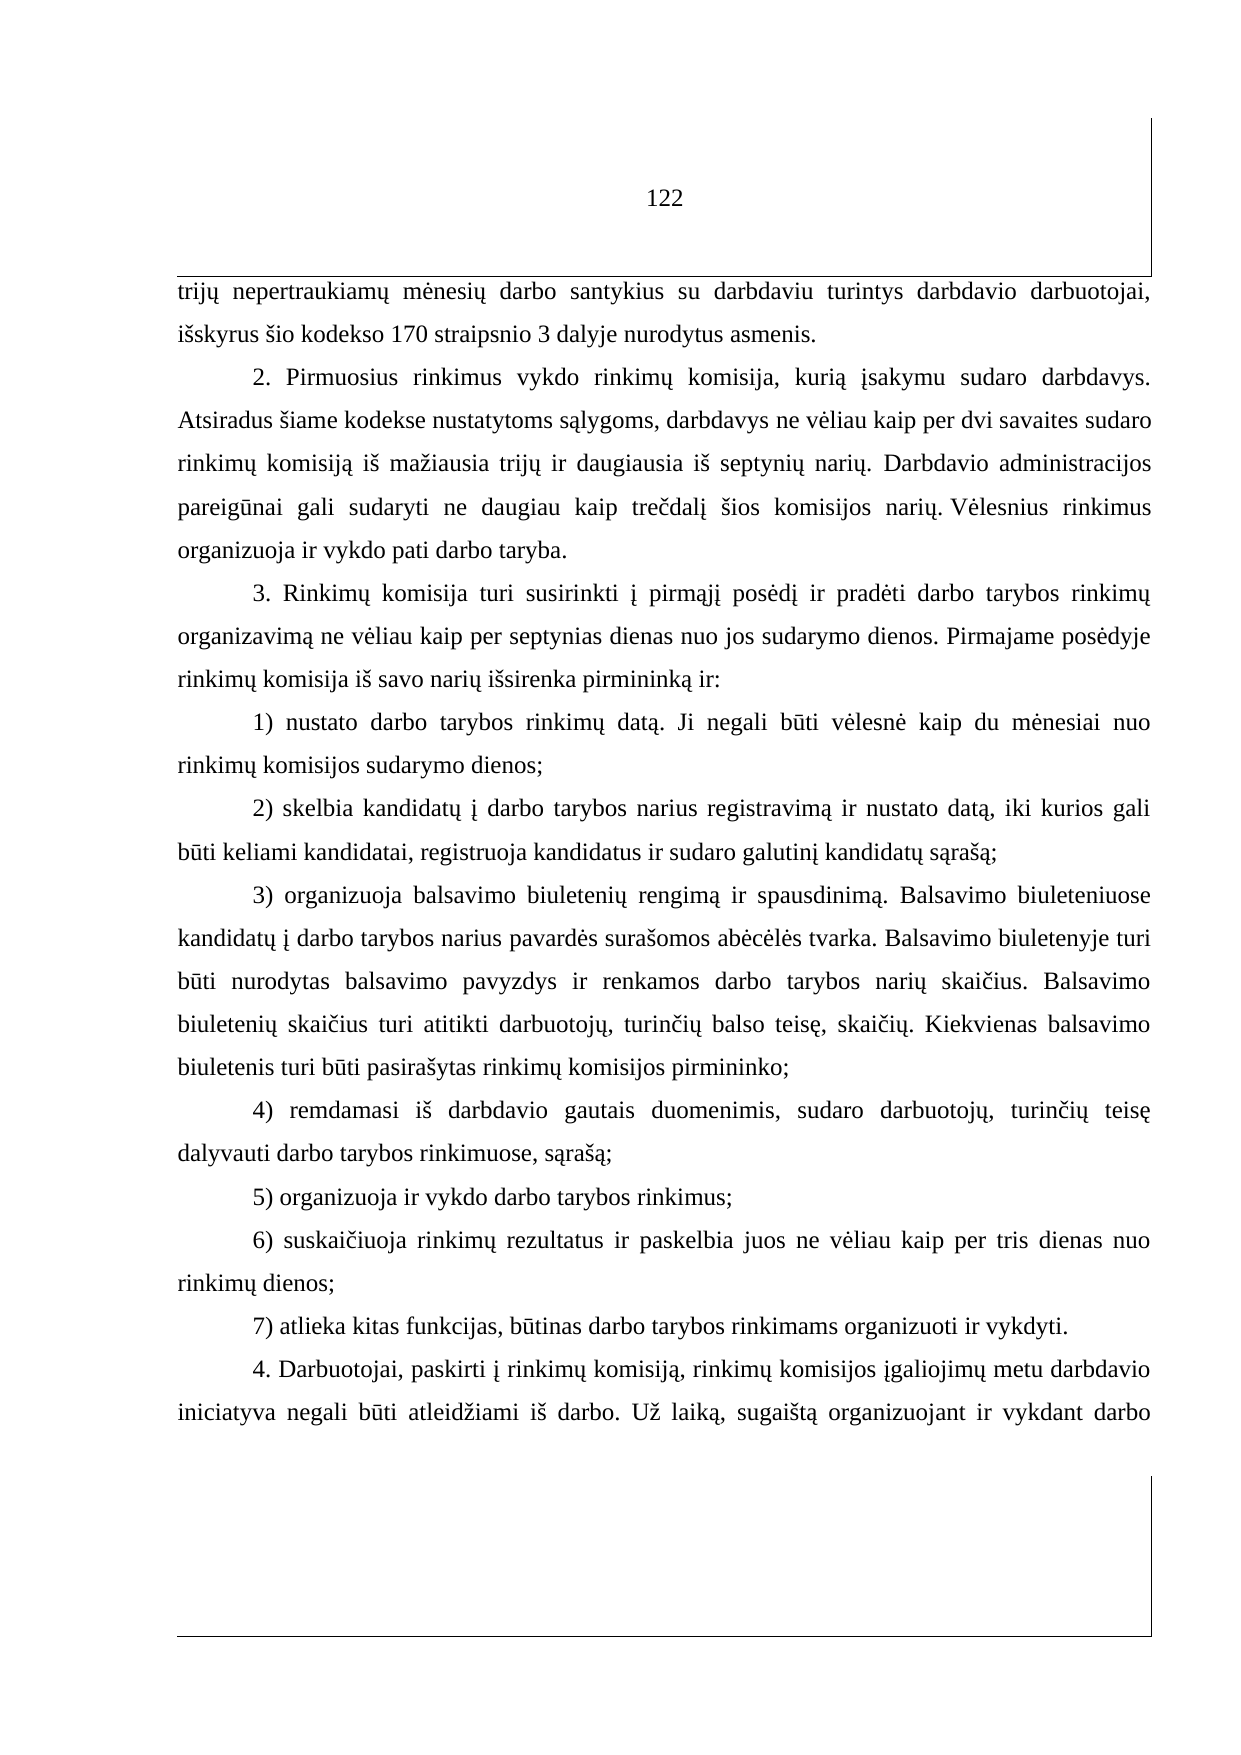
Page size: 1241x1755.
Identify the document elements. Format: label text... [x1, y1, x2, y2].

text 2. Pirmuosius rinkimus vykdo rinkimų komisija, kurią įsakymu sudaro darbdavys. Atsiradus šiame kodekse nustatytoms sąlygoms, darbdavys ne vėliau kaip per dvi savaites sudaro rinkimų komisiją iš mažiausia trijų ir daugiausia iš septynių narių. Darbdavio administracijos pareigūnai gali sudaryti ne daugiau kaip trečdalį šios komisijos narių. Vėlesnius rinkimus organizuoja ir vykdo pati darbo taryba. [177, 362, 1152, 563]
text trijų nepertraukiamų mėnesių darbo santykius su darbdaviu turintys darbdavio darbuotojai, išskyrus šio kodekso 170 straipsnio 3 dalyje nurodytus asmenis. [177, 276, 1152, 348]
text 3) organizuoja balsavimo biuletenių rengimą ir spausdinimą. Balsavimo biuleteniuose kandidatų į darbo tarybos narius pavardės surašomos abėcėlės tvarka. Balsavimo biuletenyje turi būti nurodytas balsavimo pavyzdys ir renkamos darbo tarybos narių skaičius. Balsavimo biuletenių skaičius turi atitikti darbuotojų, turinčių balso teisę, skaičių. Kiekvienas balsavimo biuletenis turi būti pasirašytas rinkimų komisijos pirmininko; [177, 880, 1152, 1081]
text 5) organizuoja ir vykdo darbo tarybos rinkimus; [177, 1182, 1152, 1210]
text 7) atlieka kitas funkcijas, būtinas darbo tarybos rinkimams organizuoti ir vykdyti. [177, 1311, 1152, 1340]
text 4. Darbuotojai, paskirti į rinkimų komisiją, rinkimų komisijos įgaliojimų metu darbdavio iniciatyva negali būti atleidžiami iš darbo. Už laiką, sugaištą organizuojant ir vykdant darbo [177, 1354, 1152, 1426]
text 2) skelbia kandidatų į darbo tarybos narius registravimą ir nustato datą, iki kurios gali būti keliami kandidatai, registruoja kandidatus ir sudaro galutinį kandidatų sąrašą; [177, 793, 1152, 865]
text 3. Rinkimų komisija turi susirinkti į pirmąjį posėdį ir pradėti darbo tarybos rinkimų organizavimą ne vėliau kaip per septynias dienas nuo jos sudarymo dienos. Pirmajame posėdyje rinkimų komisija iš savo narių išsirenka pirmininką ir: [177, 578, 1152, 693]
text 4) remdamasi iš darbdavio gautais duomenimis, sudaro darbuotojų, turinčių teisę dalyvauti darbo tarybos rinkimuose, sąrašą; [177, 1095, 1152, 1167]
text 1) nustato darbo tarybos rinkimų datą. Ji negali būti vėlesnė kaip du mėnesiai nuo rinkimų komisijos sudarymo dienos; [177, 707, 1152, 779]
text 6) suskaičiuoja rinkimų rezultatus ir paskelbia juos ne vėliau kaip per tris dienas nuo rinkimų dienos; [177, 1225, 1152, 1297]
